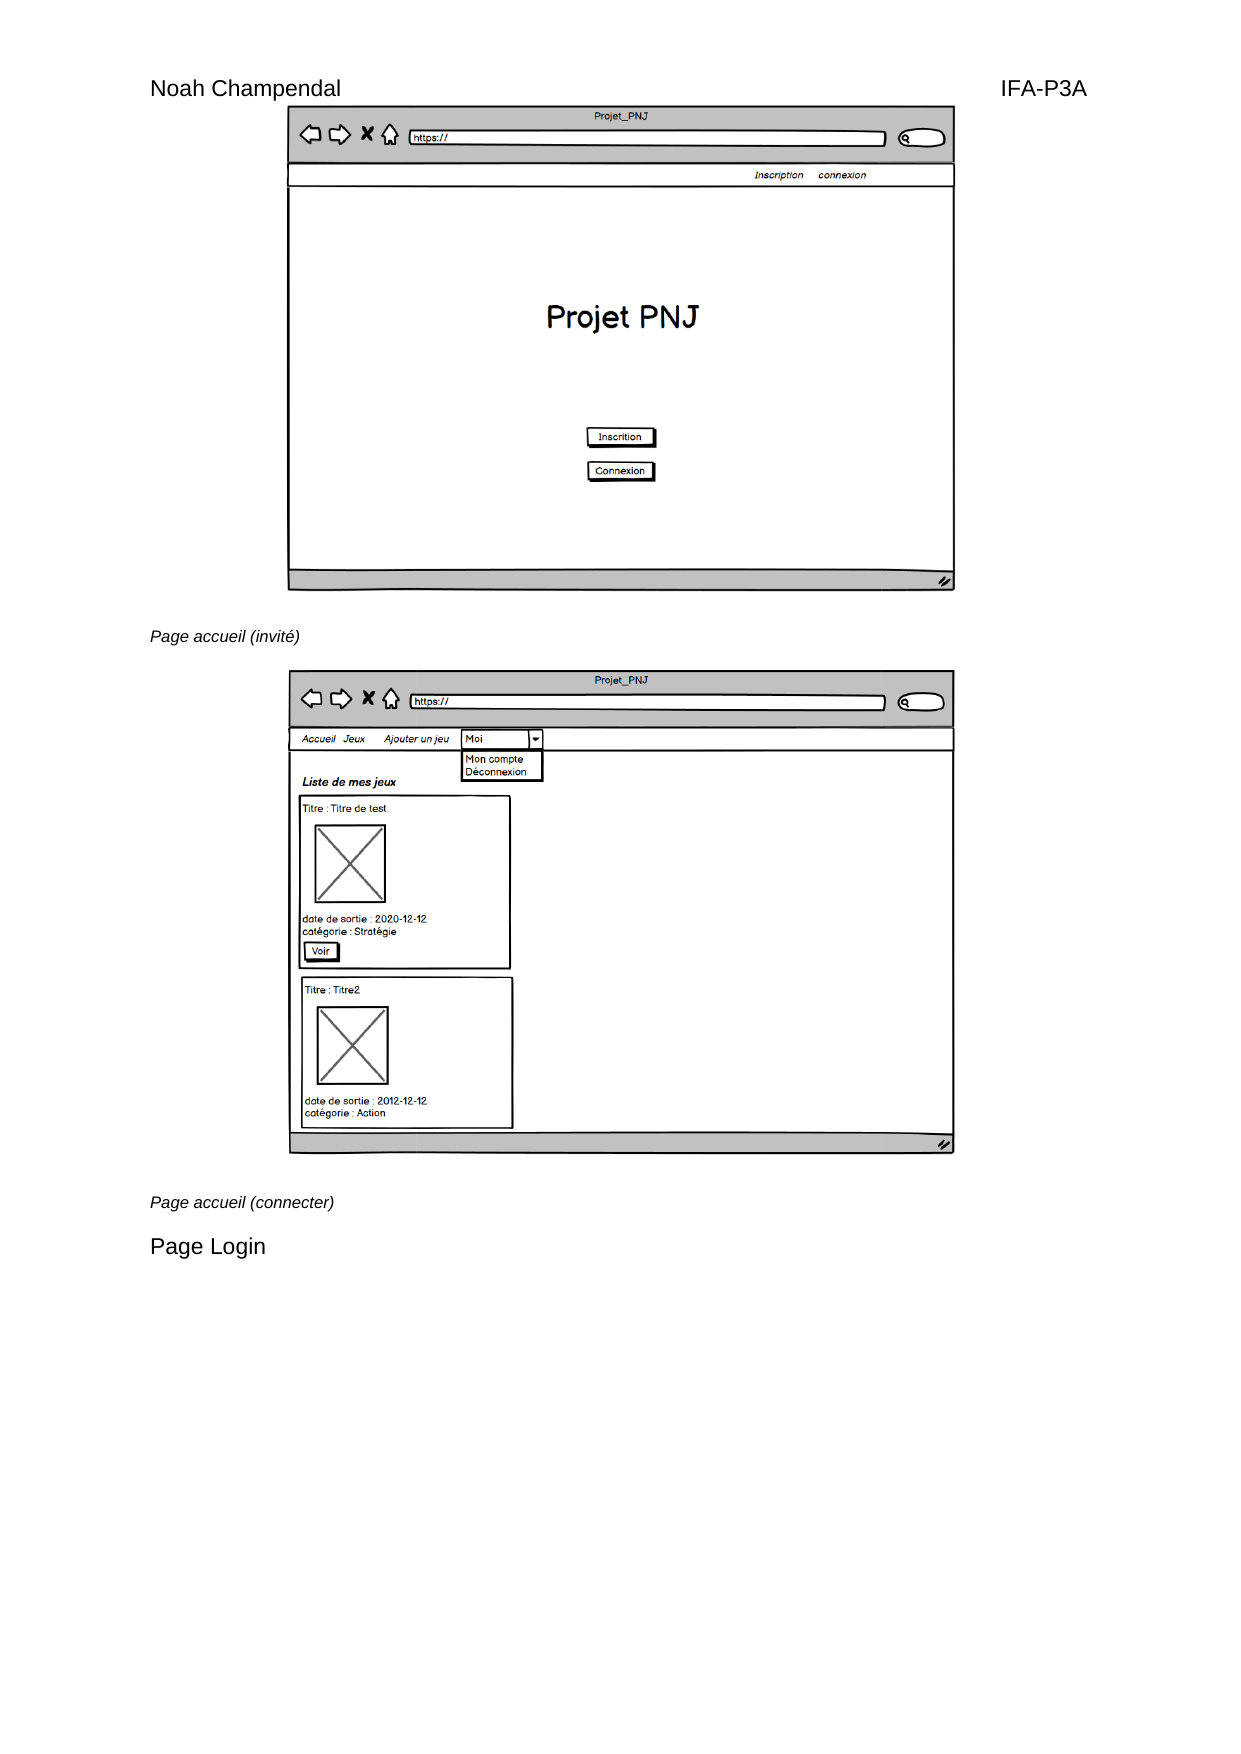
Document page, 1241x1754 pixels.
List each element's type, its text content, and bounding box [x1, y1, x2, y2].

text Page accueil (connecter) [150, 1193, 1090, 1212]
text Page accueil (invité) [150, 627, 1090, 646]
text Page Login [150, 1233, 1090, 1259]
